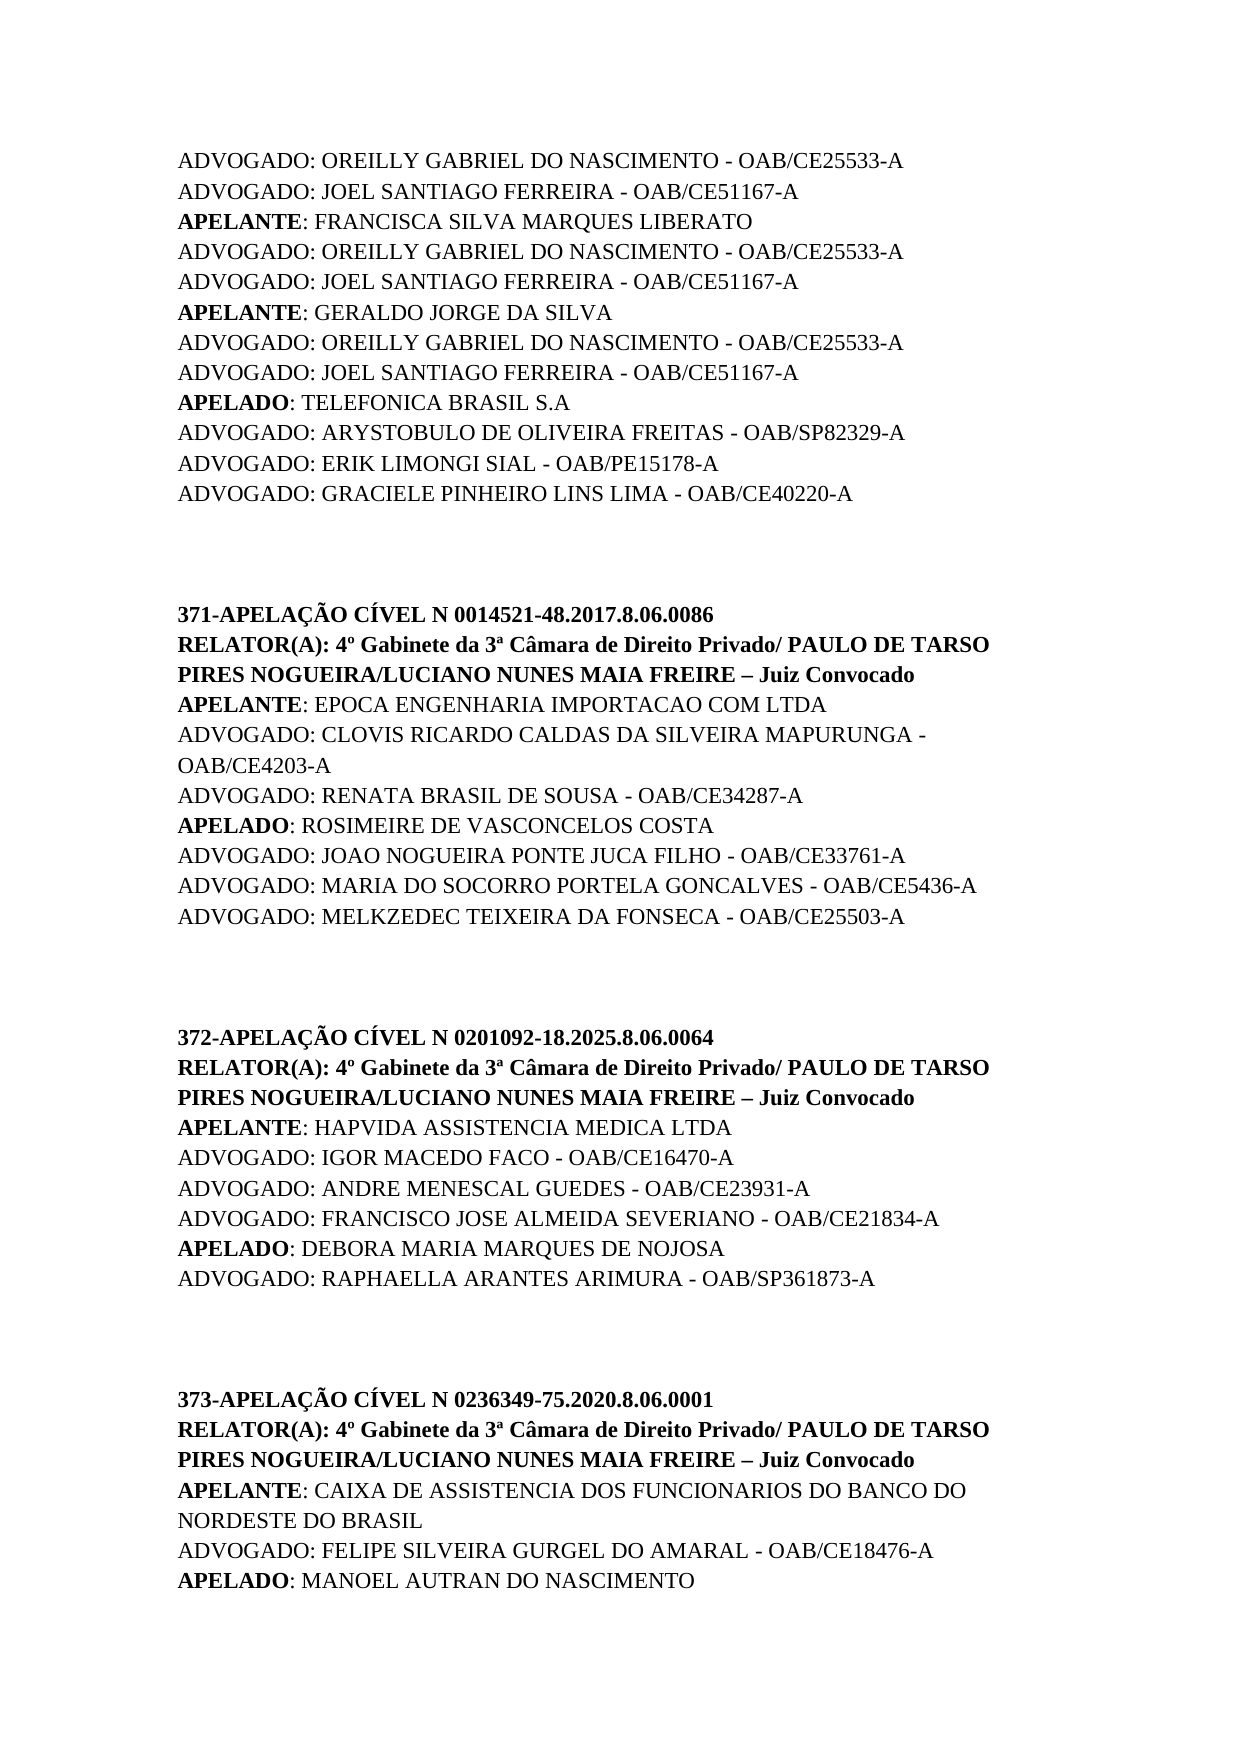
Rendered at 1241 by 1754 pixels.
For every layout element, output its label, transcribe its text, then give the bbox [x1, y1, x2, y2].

text ADVOGADO: OREILLY GABRIEL DO NASCIMENTO - OAB/CE25533-A ADVOGADO: JOEL SANTIAGO FERREIRA - OAB/CE51167-A APELANTE: FRANCISCA SILVA MARQUES LIBERATO ADVOGADO: OREILLY GABRIEL DO NASCIMENTO - OAB/CE25533-A ADVOGADO: JOEL SANTIAGO FERREIRA - OAB/CE51167-A APELANTE: GERALDO JORGE DA SILVA ADVOGADO: OREILLY GABRIEL DO NASCIMENTO - OAB/CE25533-A ADVOGADO: JOEL SANTIAGO FERREIRA - OAB/CE51167-A APELADO: TELEFONICA BRASIL S.A ADVOGADO: ARYSTOBULO DE OLIVEIRA FREITAS - OAB/SP82329-A ADVOGADO: ERIK LIMONGI SIAL - OAB/PE15178-A ADVOGADO: GRACIELE PINHEIRO LINS LIMA - OAB/CE40220-A 371-APELAÇÃO CÍVEL N 0014521-48.2017.8.06.0086 RELATOR(A): 4º Gabinete da 3ª Câmara de Direito Privado/ PAULO DE TARSO PIRES NOGUEIRA/LUCIANO NUNES MAIA FREIRE – Juiz Convocado APELANTE: EPOCA ENGENHARIA IMPORTACAO COM LTDA ADVOGADO: CLOVIS RICARDO CALDAS DA SILVEIRA MAPURUNGA - OAB/CE4203-A ADVOGADO: RENATA BRASIL DE SOUSA - OAB/CE34287-A APELADO: ROSIMEIRE DE VASCONCELOS COSTA ADVOGADO: JOAO NOGUEIRA PONTE JUCA FILHO - OAB/CE33761-A ADVOGADO: MARIA DO SOCORRO PORTELA GONCALVES - OAB/CE5436-A ADVOGADO: MELKZEDEC TEIXEIRA DA FONSECA - OAB/CE25503-A 372-APELAÇÃO CÍVEL N 0201092-18.2025.8.06.0064 RELATOR(A): 4º Gabinete da 3ª Câmara de Direito Privado/ PAULO DE TARSO PIRES NOGUEIRA/LUCIANO NUNES MAIA FREIRE – Juiz Convocado APELANTE: HAPVIDA ASSISTENCIA MEDICA LTDA ADVOGADO: IGOR MACEDO FACO - OAB/CE16470-A ADVOGADO: ANDRE MENESCAL GUEDES - OAB/CE23931-A ADVOGADO: FRANCISCO JOSE ALMEIDA SEVERIANO - OAB/CE21834-A APELADO: DEBORA MARIA MARQUES DE NOJOSA ADVOGADO: RAPHAELLA ARANTES ARIMURA - OAB/SP361873-A 373-APELAÇÃO CÍVEL N 0236349-75.2020.8.06.0001 RELATOR(A): 4º Gabinete da 3ª Câmara de Direito Privado/ PAULO DE TARSO PIRES NOGUEIRA/LUCIANO NUNES MAIA FREIRE – Juiz Convocado APELANTE: CAIXA DE ASSISTENCIA DOS FUNCIONARIOS DO BANCO DO NORDESTE DO BRASIL ADVOGADO: FELIPE SILVEIRA GURGEL DO AMARAL - OAB/CE18476-A APELADO: MANOEL AUTRAN DO NASCIMENTO [177, 148, 1063, 1594]
